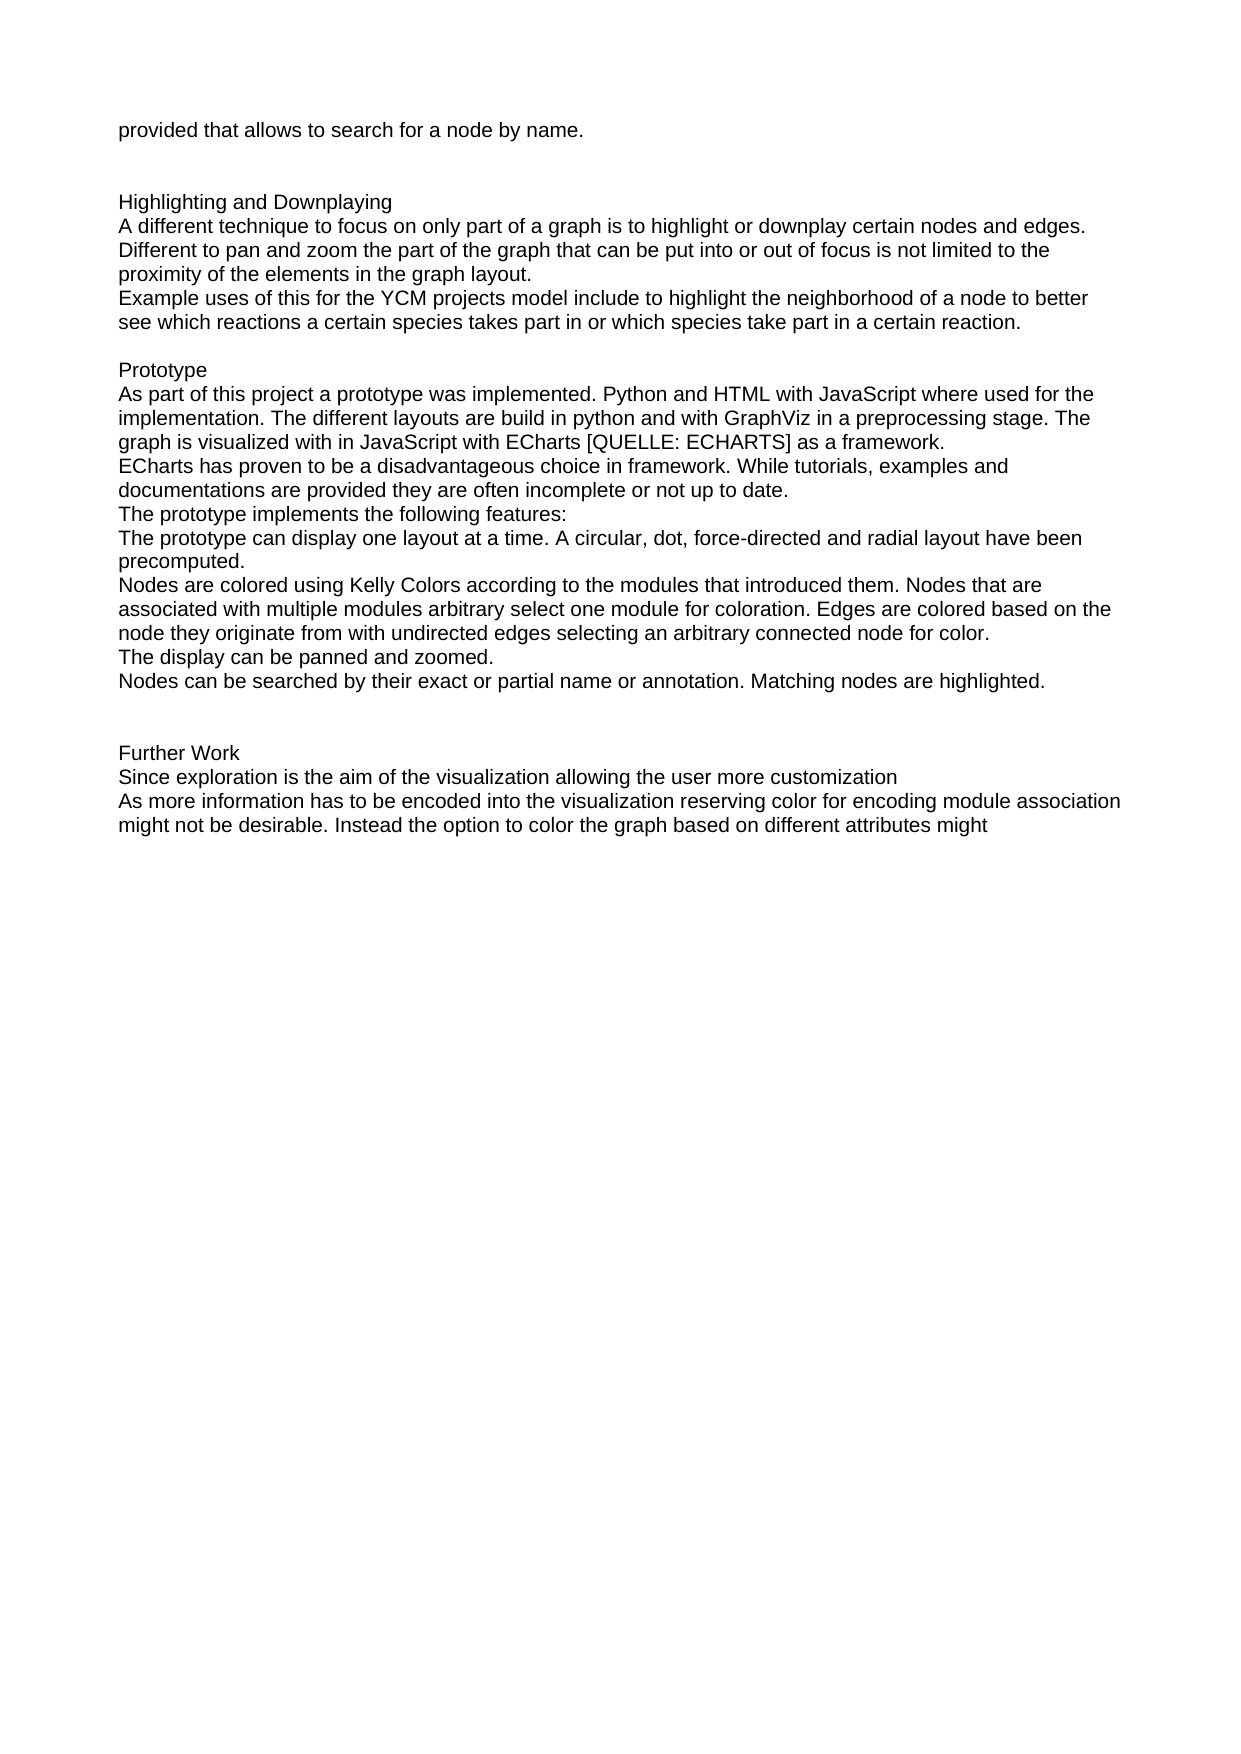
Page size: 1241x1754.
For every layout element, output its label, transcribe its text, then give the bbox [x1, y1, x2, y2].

text The prototype implements the following features: [118, 501, 1122, 525]
text The prototype can display one layout at a time. A circular, dot, force-directed and radial layout have been precomputed. [118, 525, 1122, 573]
text Example uses of this for the YCM projects model include to highlight the neighborhood of a node to better see which reactions a certain species takes part in or which species take part in a certain reaction. [118, 286, 1122, 334]
text Highlighting and Downplaying [118, 190, 1122, 214]
text As more information has to be encoded into the visualization reserving color for encoding module association might not be desirable. Instead the option to color the graph based on different attributes might [118, 789, 1122, 837]
text Nodes are colored using Kelly Colors according to the modules that introduced them. Nodes that are associated with multiple modules arbitrary select one module for coloration. Edges are colored based on the node they originate from with undirected edges selecting an arbitrary connected node for color. [118, 573, 1122, 645]
text As part of this project a prototype was implemented. Python and HTML with JavaScript where used for the implementation. The different layouts are build in python and with GraphViz in a preprocessing stage. The graph is visualized with in JavaScript with ECharts [QUELLE: ECHARTS] as a framework. [118, 382, 1122, 453]
text Prototype [118, 358, 1122, 382]
text The display can be panned and zoomed. [118, 645, 1122, 669]
text Since exploration is the aim of the visualization allowing the user more customization [118, 765, 1122, 789]
text Nodes can be searched by their exact or partial name or annotation. Matching nodes are highlighted. [118, 669, 1122, 693]
text A different technique to focus on only part of a graph is to highlight or downplay certain nodes and edges. Different to pan and zoom the part of the graph that can be put into or out of focus is not limited to the proximity of the elements in the graph layout. [118, 214, 1122, 286]
text provided that allows to search for a node by name. [118, 118, 1122, 142]
text Further Work [118, 741, 1122, 765]
text ECharts has proven to be a disadvantageous choice in framework. While tutorials, examples and documentations are provided they are often incomplete or not up to date. [118, 453, 1122, 501]
